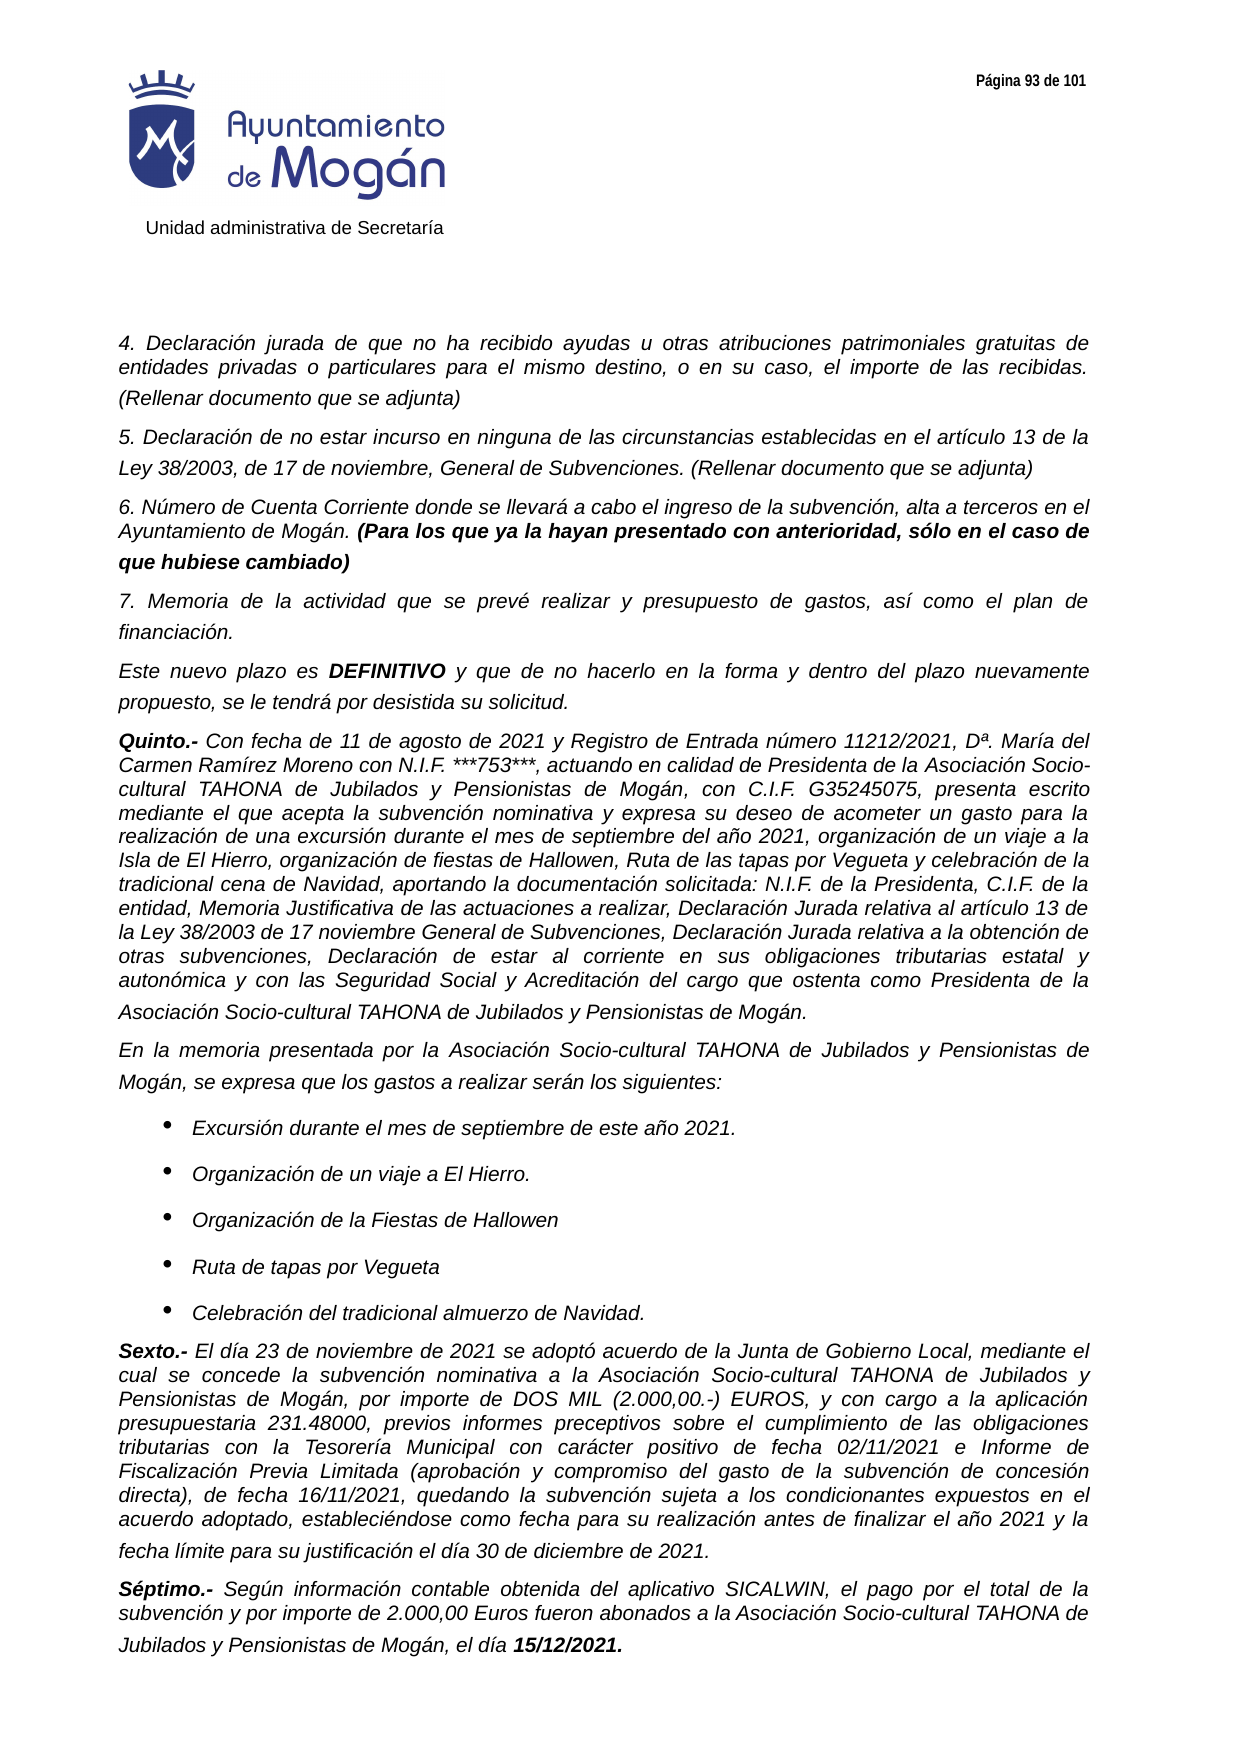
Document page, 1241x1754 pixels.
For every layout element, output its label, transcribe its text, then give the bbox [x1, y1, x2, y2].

list Excursión durante el mes de septiembre de este año 2021. [162, 1108, 1092, 1142]
list Organización de la Fiestas de Hallowen [162, 1201, 1092, 1234]
text Este nuevo plazo es DEFINITIVO y que de no hacerlo en la forma y dentro del plazo nuevamente propuesto, se le tendrá por desistida su solicitud. [118, 658, 1092, 716]
text 6. Número de Cuenta Corriente donde se llevará a cabo el ingreso de la subvención, alta a terceros en el Ayuntamiento de Mogán. (Para los que ya la hayan presentado con anterioridad, sólo en el caso de que hubiese cambiado) [118, 494, 1092, 576]
list Ruta de tapas por Vegueta [162, 1247, 1092, 1281]
text Séptimo.- Según información contable obtenida del aplicativo SICALWIN, el pago por el total de la subvención y por importe de 2.000,00 Euros fueron abonados a la Asociación Socio-cultural TAHONA de Jubilados y Pensionistas de Mogán, el día 15/12/2021. [118, 1577, 1092, 1658]
text 4. Declaración jurada de que no ha recibido ayudas u otras atribuciones patrimoniales gratuitas de entidades privadas o particulares para el mismo destino, o en su caso, el importe de las recibidas. (Rellenar documento que se adjunta) [118, 331, 1092, 412]
text En la memoria presentada por la Asociación Socio-cultural TAHONA de Jubilados y Pensionistas de Mogán, se expresa que los gastos a realizar serán los siguientes: [118, 1038, 1092, 1096]
text Sexto.- El día 23 de noviembre de 2021 se adoptó acuerdo de la Junta de Gobierno Local, mediante el cual se concede la subvención nominativa a la Asociación Socio-cultural TAHONA de Jubilados y Pensionistas de Mogán, por importe de DOS MIL (2.000,00.-) EUROS, y con cargo a la aplicación presupuestaria 231.48000, previos informes preceptivos sobre el cumplimiento de las obligaciones tributarias con la Tesorería Municipal con carácter positivo de fecha 02/11/2021 e Informe de Fiscalización Previa Limitada (aprobación y compromiso del gasto de la subvención de concesión directa), de fecha 16/11/2021, quedando la subvención sujeta a los condicionantes expuestos en el acuerdo adoptado, estableciéndose como fecha para su realización antes de finalizar el año 2021 y la fecha límite para su justificación el día 30 de diciembre de 2021. [118, 1339, 1092, 1564]
picture [128, 70, 445, 206]
list Celebración del tradicional almuerzo de Navidad. [162, 1293, 1092, 1327]
text 7. Memoria de la actividad que se prevé realizar y presupuesto de gastos, así como el plan de financiación. [118, 588, 1092, 646]
text 5. Declaración de no estar incurso en ninguna de las circunstancias establecidas en el artículo 13 de la Ley 38/2003, de 17 de noviembre, General de Subvenciones. (Rellenar documento que se adjunta) [118, 424, 1092, 482]
text Quinto.- Con fecha de 11 de agosto de 2021 y Registro de Entrada número 11212/2021, Dª. María del Carmen Ramírez Moreno con N.I.F. ***753***, actuando en calidad de Presidenta de la Asociación Socio-cultural TAHONA de Jubilados y Pensionistas de Mogán, con C.I.F. G35245075, presenta escrito mediante el que acepta la subvención nominativa y expresa su deseo de acometer un gasto para la realización de una excursión durante el mes de septiembre del año 2021, organización de un viaje a la Isla de El Hierro, organización de fiestas de Hallowen, Ruta de las tapas por Vegueta y celebración de la tradicional cena de Navidad, aportando la documentación solicitada: N.I.F. de la Presidenta, C.I.F. de la entidad, Memoria Justificativa de las actuaciones a realizar, Declaración Jurada relativa al artículo 13 de la Ley 38/2003 de 17 noviembre General de Subvenciones, Declaración Jurada relativa a la obtención de otras subvenciones, Declaración de estar al corriente en sus obligaciones tributarias estatal y autonómica y con las Seguridad Social y Acreditación del cargo que ostenta como Presidenta de la Asociación Socio-cultural TAHONA de Jubilados y Pensionistas de Mogán. [118, 728, 1092, 1026]
list Organización de un viaje a El Hierro. [162, 1154, 1092, 1188]
